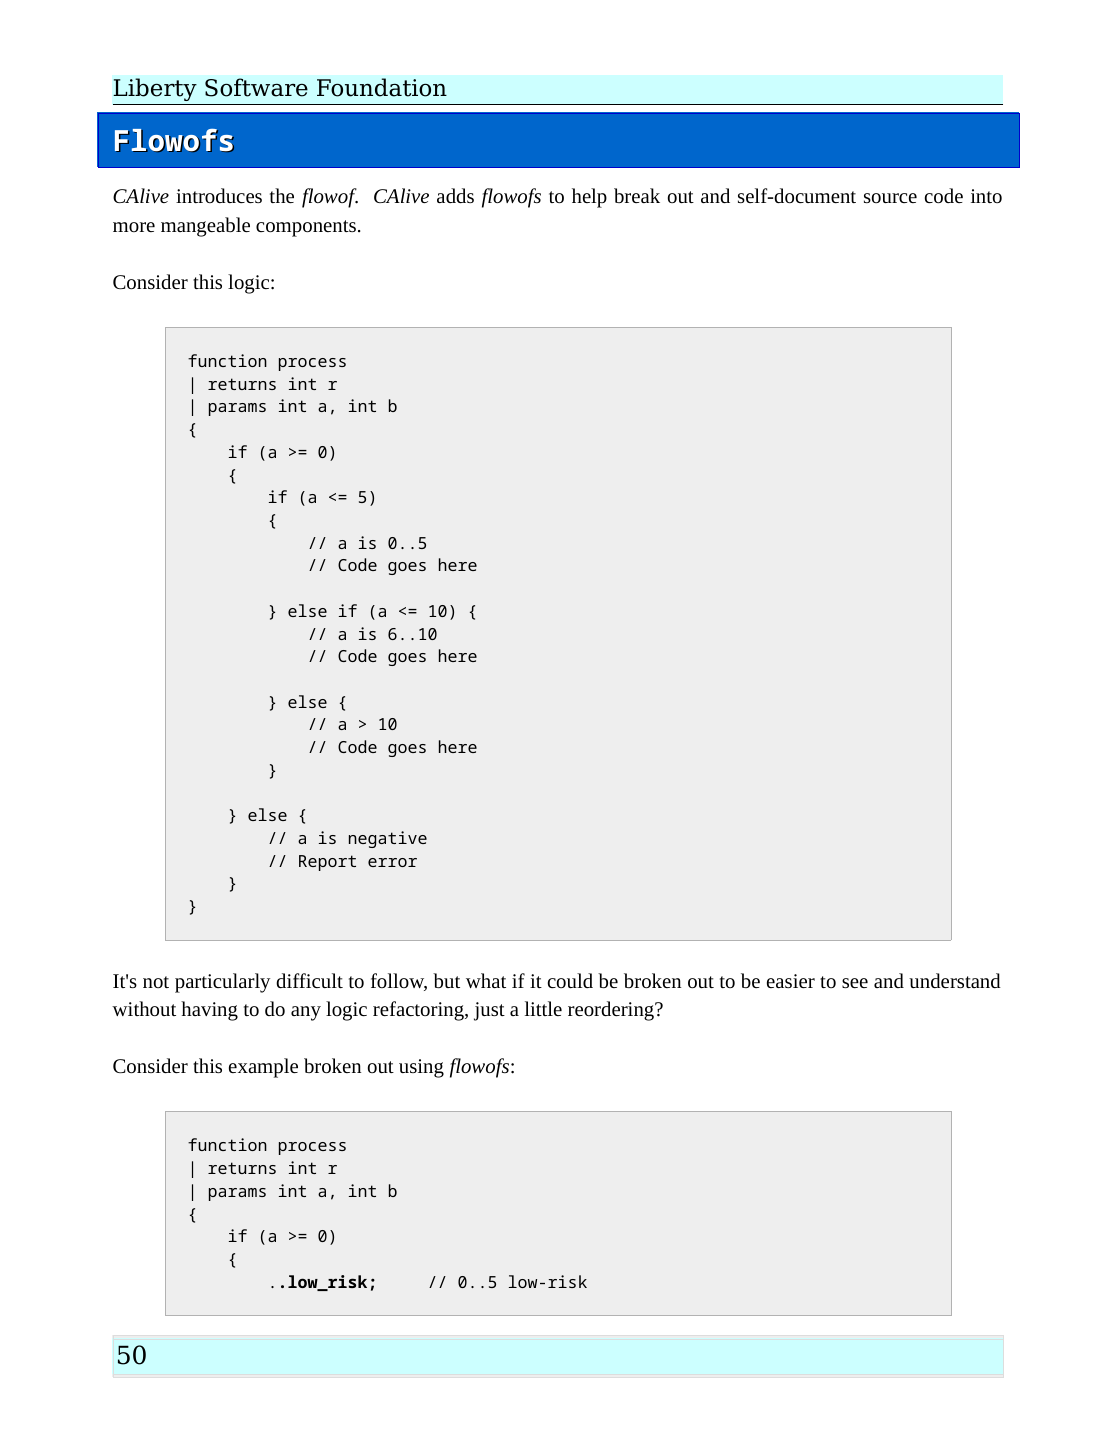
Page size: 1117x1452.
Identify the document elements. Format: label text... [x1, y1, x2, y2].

subtitle Flowofs [99, 114, 1019, 167]
text It's not particularly difficult to follow, but what if it could be broken out to be easier to see and understand without having to do any logic refactoring, just a little reordering? [112, 968, 1003, 1021]
text function process | returns int r | params int a, int b { if (a >= 0) { ..low_risk; // 0..5 low-risk [166, 1112, 951, 1315]
text function process | returns int r | params int a, int b { if (a >= 0) { if (a <= 5) { // a is 0..5 // Code goes here } else if (a <= 10) { // a is 6..10 // Code goes here } else { // a > 10 // Code goes here } } else { // a is negative // Report error } } [166, 328, 951, 940]
text Consider this logic: [112, 270, 1003, 294]
text Consider this example broken out using flowofs: [112, 1054, 1003, 1078]
text CAlive introduces the flowof. CAlive adds flowofs to help break out and self-document source code into more mangeable components. [112, 184, 1003, 237]
